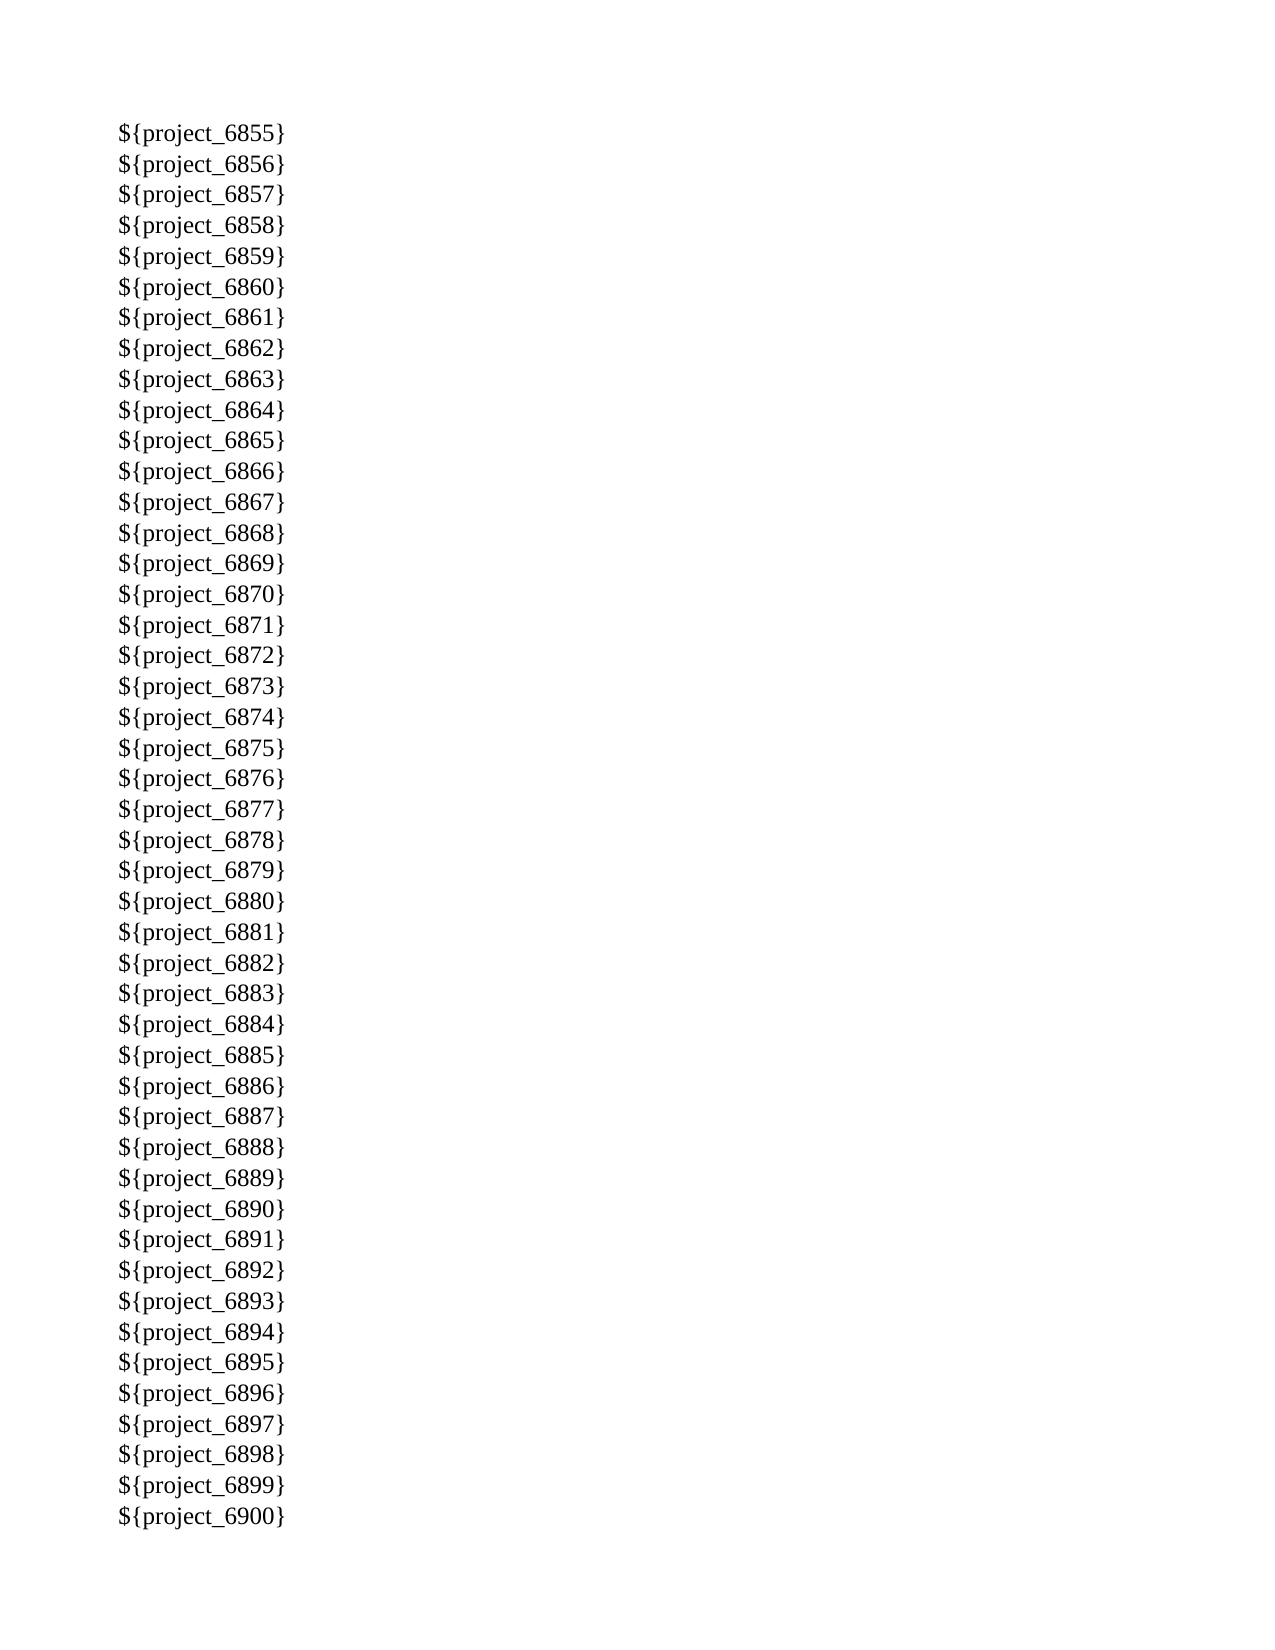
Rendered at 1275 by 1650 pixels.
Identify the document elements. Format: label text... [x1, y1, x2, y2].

text ${project_6887} [118, 1101, 1157, 1130]
text ${project_6892} [118, 1255, 1157, 1284]
text ${project_6891} [118, 1224, 1157, 1253]
text ${project_6863} [118, 364, 1157, 393]
text ${project_6861} [118, 302, 1157, 331]
text ${project_6884} [118, 1009, 1157, 1038]
text ${project_6856} [118, 149, 1157, 178]
text ${project_6897} [118, 1409, 1157, 1437]
text ${project_6855} [118, 118, 1157, 147]
text ${project_6867} [118, 487, 1157, 516]
text ${project_6873} [118, 671, 1157, 700]
text ${project_6882} [118, 948, 1157, 977]
text ${project_6900} [118, 1501, 1157, 1530]
text ${project_6868} [118, 518, 1157, 546]
text ${project_6879} [118, 856, 1157, 884]
text ${project_6885} [118, 1040, 1157, 1069]
text ${project_6883} [118, 978, 1157, 1007]
text ${project_6898} [118, 1439, 1157, 1468]
text ${project_6878} [118, 825, 1157, 854]
text ${project_6876} [118, 763, 1157, 792]
text ${project_6857} [118, 179, 1157, 208]
text ${project_6858} [118, 210, 1157, 239]
text ${project_6875} [118, 733, 1157, 761]
text ${project_6874} [118, 702, 1157, 731]
text ${project_6880} [118, 886, 1157, 915]
text ${project_6881} [118, 917, 1157, 946]
text ${project_6889} [118, 1163, 1157, 1192]
text ${project_6870} [118, 579, 1157, 608]
text ${project_6886} [118, 1071, 1157, 1099]
text ${project_6864} [118, 395, 1157, 423]
text ${project_6894} [118, 1317, 1157, 1345]
text ${project_6866} [118, 456, 1157, 485]
text ${project_6888} [118, 1132, 1157, 1161]
text ${project_6899} [118, 1470, 1157, 1499]
text ${project_6890} [118, 1194, 1157, 1222]
text ${project_6860} [118, 272, 1157, 301]
text ${project_6869} [118, 548, 1157, 577]
text ${project_6865} [118, 425, 1157, 454]
text ${project_6877} [118, 794, 1157, 823]
text ${project_6871} [118, 610, 1157, 638]
text ${project_6893} [118, 1286, 1157, 1314]
text ${project_6896} [118, 1378, 1157, 1407]
text ${project_6859} [118, 241, 1157, 270]
text ${project_6895} [118, 1347, 1157, 1376]
text ${project_6862} [118, 333, 1157, 362]
text ${project_6872} [118, 641, 1157, 669]
